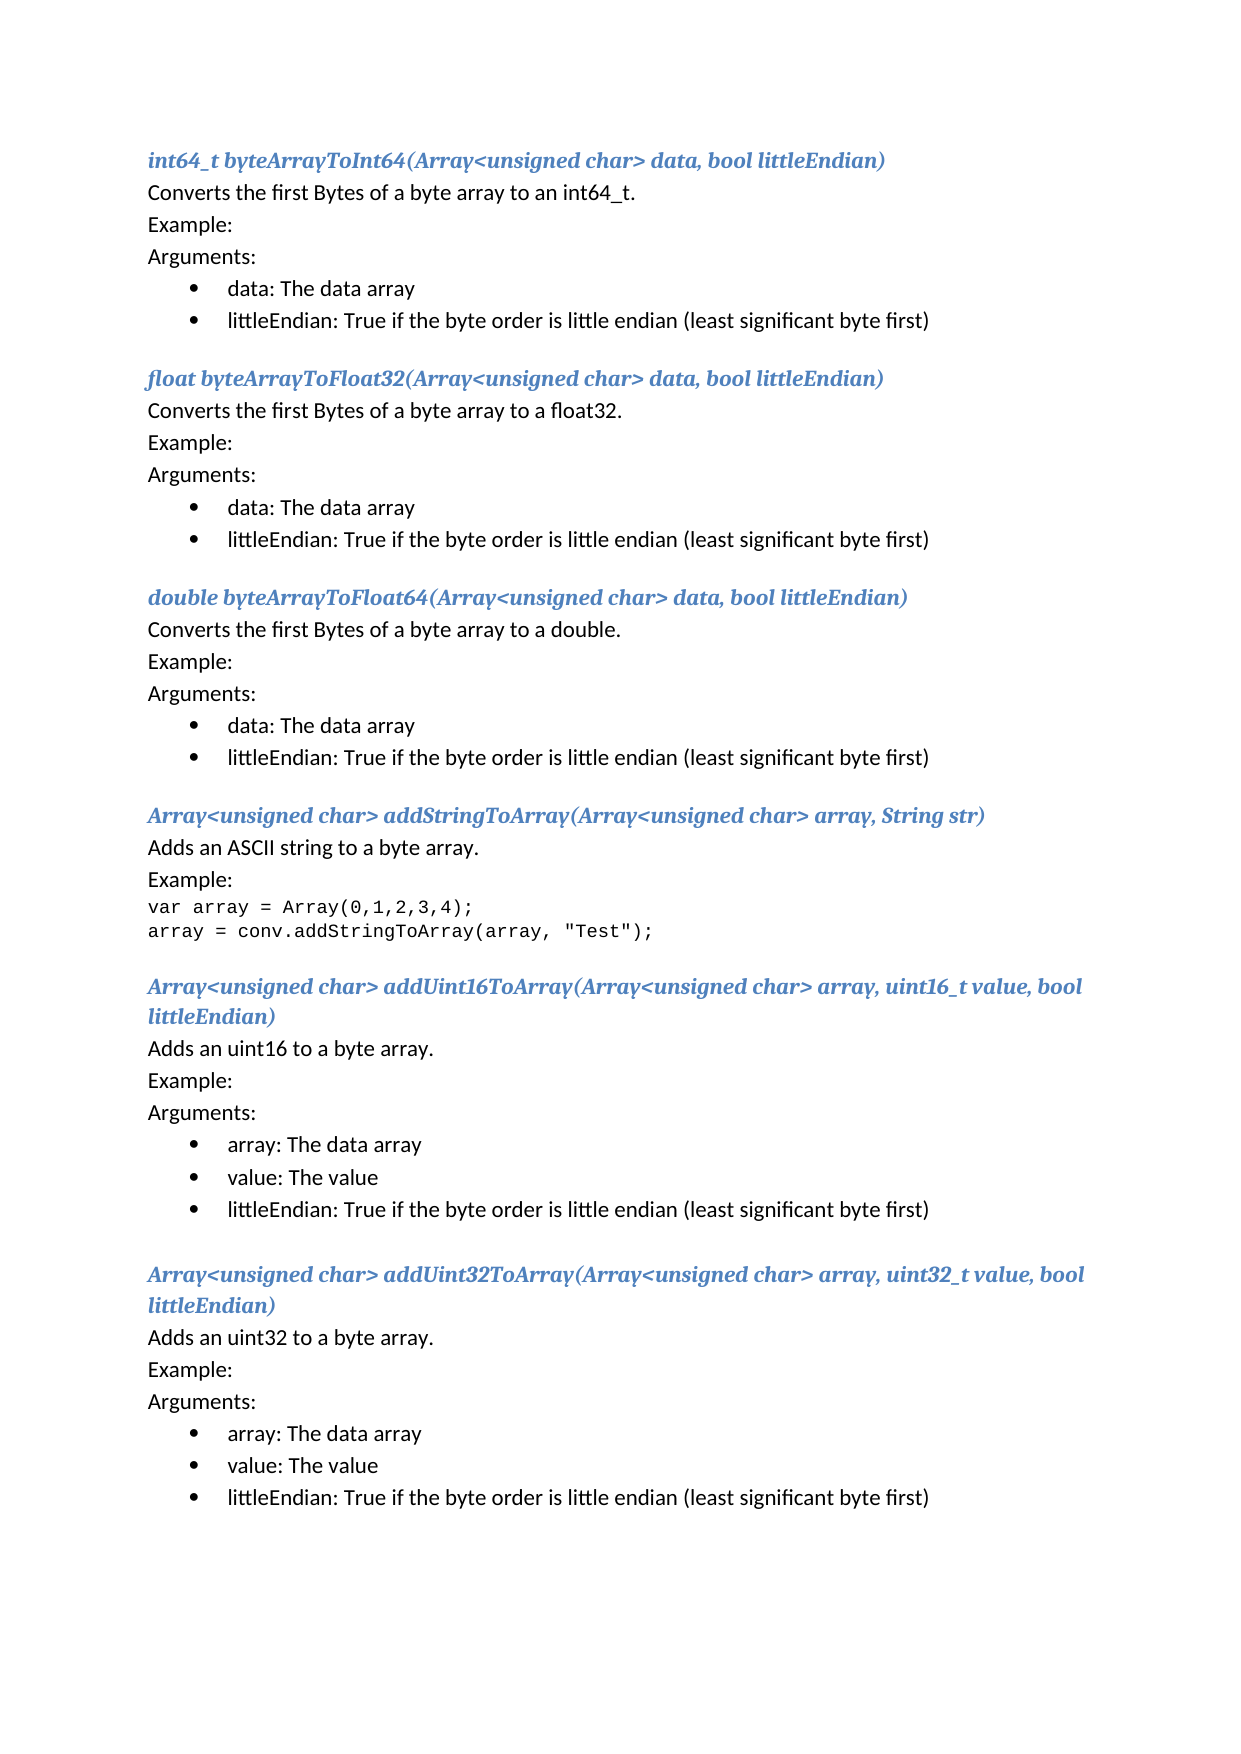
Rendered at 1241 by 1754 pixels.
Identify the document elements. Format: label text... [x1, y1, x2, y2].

text Example: [148, 647, 1093, 675]
subtitle int64_t byteArrayToInt64(Array<unsigned char> data, bool littleEndian) [148, 148, 1093, 174]
text Arguments: [148, 679, 1093, 707]
text Adds an uint32 to a byte array. [148, 1323, 1093, 1351]
text Arguments: [148, 461, 1093, 489]
text Arguments: [148, 1098, 1093, 1126]
text var array = Array(0,1,2,3,4); [148, 897, 1093, 919]
text Converts the first Bytes of a byte array to an int64_t. [148, 178, 1093, 206]
text Arguments: [148, 1387, 1093, 1415]
list littleEndian: True if the byte order is little endian (least significant byte first) [190, 1483, 1093, 1512]
subtitle Array<unsigned char> addUint16ToArray(Array<unsigned char> array, uint16_t value, bool littleEndian) [148, 973, 1093, 1030]
text Arguments: [148, 242, 1093, 270]
list value: The value [190, 1451, 1093, 1479]
text Converts the first Bytes of a byte array to a double. [148, 615, 1093, 643]
subtitle Array<unsigned char> addUint32ToArray(Array<unsigned char> array, uint32_t value, bool littleEndian) [148, 1262, 1093, 1319]
list littleEndian: True if the byte order is little endian (least significant byte first) [190, 307, 1093, 334]
subtitle double byteArrayToFloat64(Array<unsigned char> data, bool littleEndian) [148, 584, 1093, 611]
text Example: [148, 865, 1093, 893]
subtitle Array<unsigned char> addStringToArray(Array<unsigned char> array, String str) [148, 803, 1093, 829]
list littleEndian: True if the byte order is little endian (least significant byte first) [190, 743, 1093, 771]
list data: The data array [190, 493, 1093, 521]
list data: The data array [190, 274, 1093, 302]
subtitle float byteArrayToFloat32(Array<unsigned char> data, bool littleEndian) [148, 366, 1093, 392]
text Adds an uint16 to a byte array. [148, 1034, 1093, 1062]
list littleEndian: True if the byte order is little endian (least significant byte first) [190, 1195, 1093, 1223]
text Example: [148, 428, 1093, 456]
text Example: [148, 1066, 1093, 1094]
text Converts the first Bytes of a byte array to a float32. [148, 396, 1093, 424]
text array = conv.addStringToArray(array, "Test"); [148, 922, 1093, 943]
text Adds an ASCII string to a byte array. [148, 833, 1093, 861]
list array: The data array [190, 1131, 1093, 1158]
text Example: [148, 1355, 1093, 1383]
list littleEndian: True if the byte order is little endian (least significant byte first) [190, 525, 1093, 553]
list value: The value [190, 1163, 1093, 1191]
text Example: [148, 210, 1093, 238]
list data: The data array [190, 711, 1093, 739]
list array: The data array [190, 1419, 1093, 1447]
